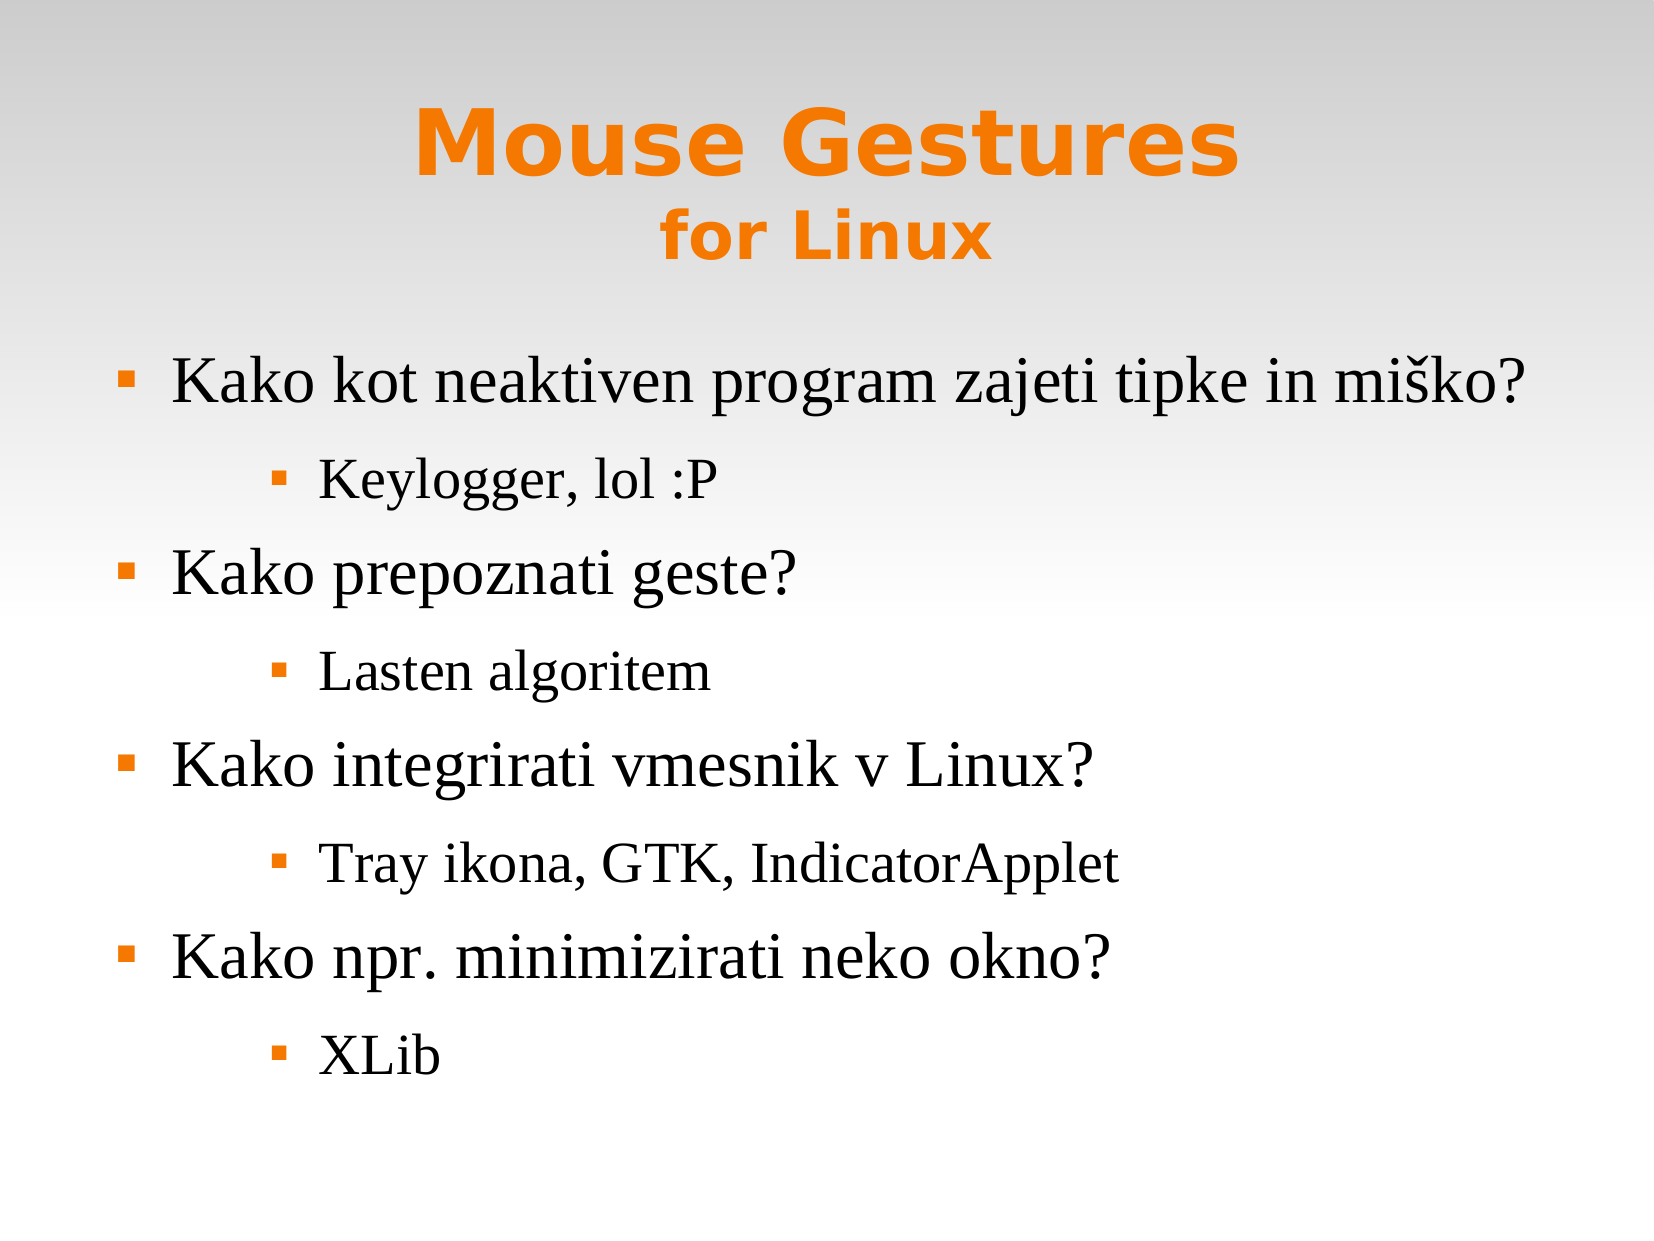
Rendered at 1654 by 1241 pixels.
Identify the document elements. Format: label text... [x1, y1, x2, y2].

title Mouse Gestures for Linux [82, 78, 1571, 287]
list Kako kot neaktiven program zajeti tipke in miško? Keylogger, lol :P Kako prepoznati geste? Lasten algoritem Kako integrirati vmesnik v Linux? Tray ikona, GTK, IndicatorApplet Kako npr. minimizirati neko okno? XLib [82, 343, 1571, 1162]
